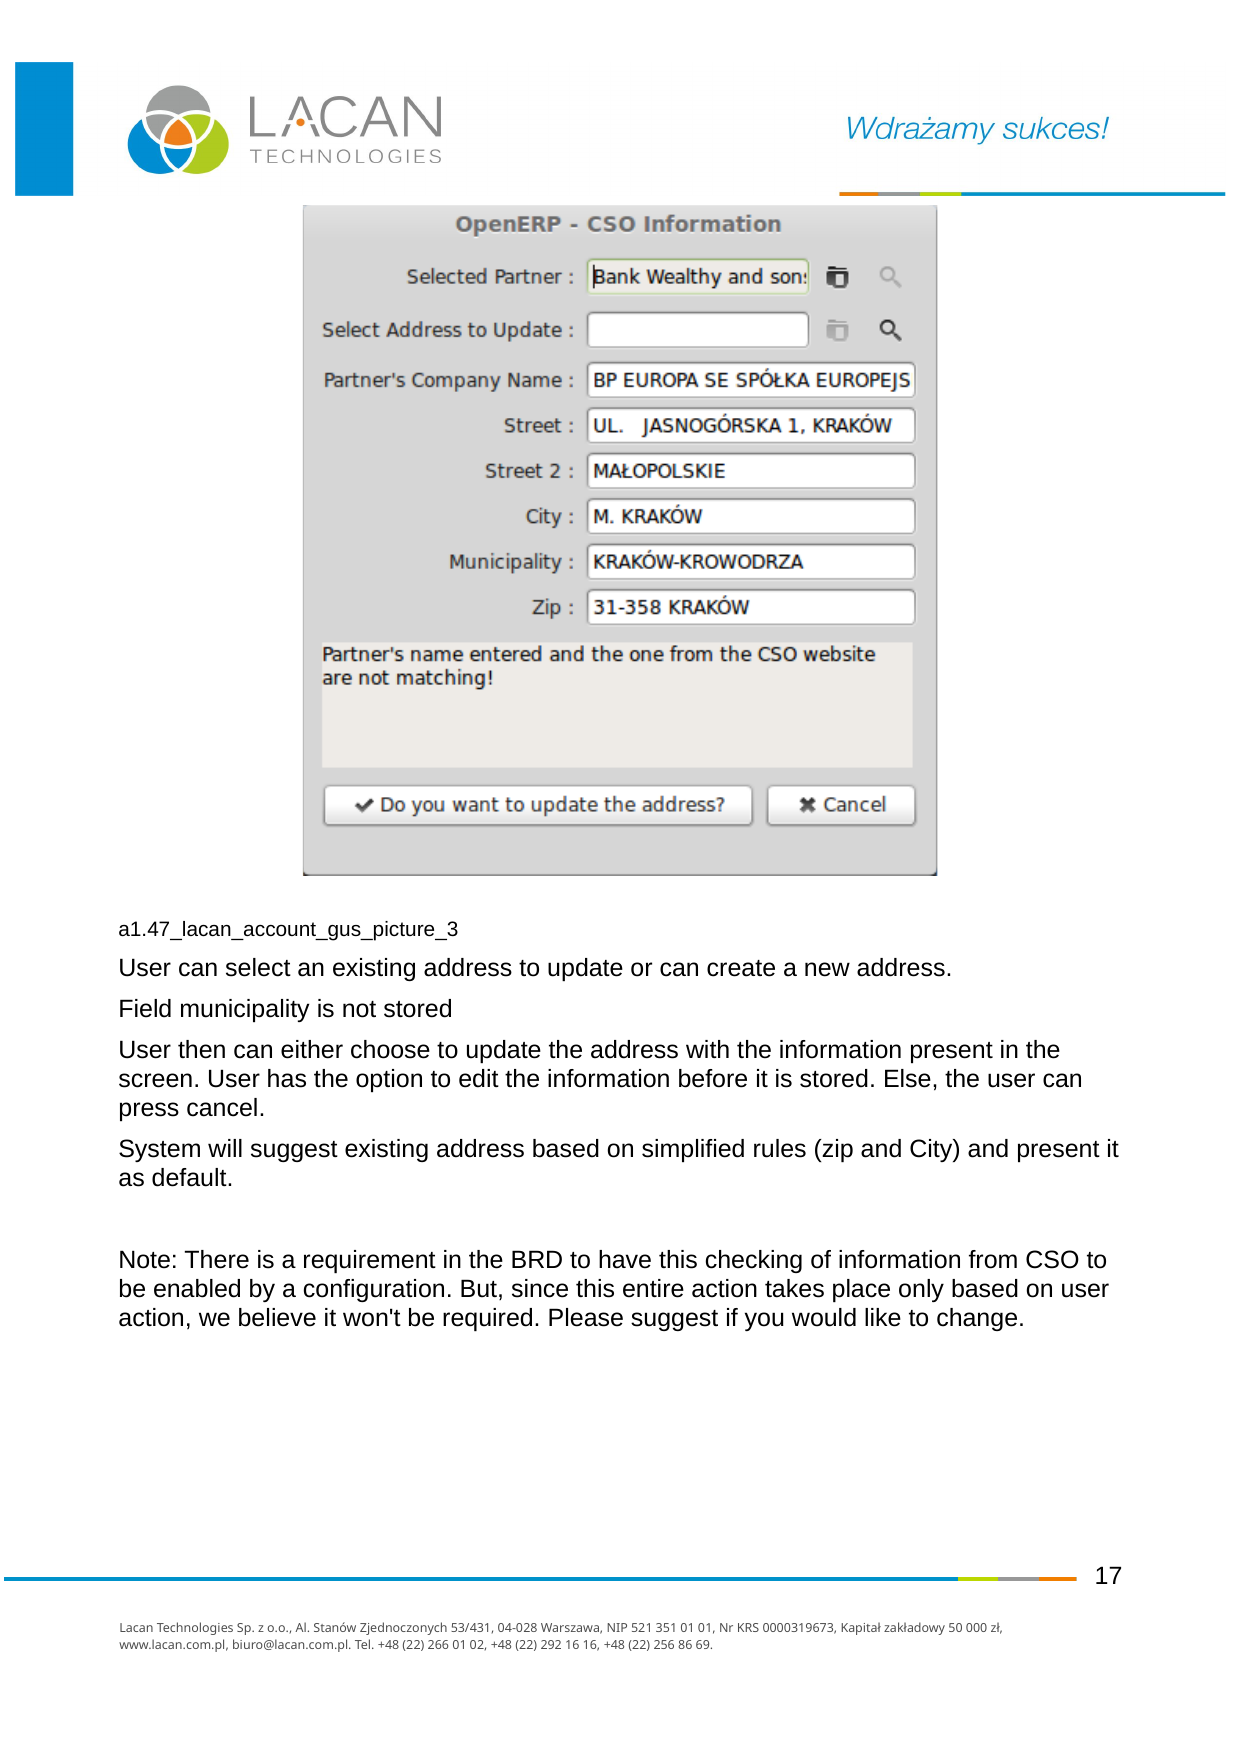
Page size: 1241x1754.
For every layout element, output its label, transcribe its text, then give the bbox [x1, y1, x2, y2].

text User then can either choose to update the address with the information present in the screen. User has the option to edit the information before it is stored. Else, the user can press cancel. [118, 1036, 1122, 1122]
text a1.47_lacan_account_gus_picture_3 [118, 917, 1122, 941]
picture [302, 205, 938, 876]
text Note: There is a requirement in the BRD to have this checking of information from CSO to be enabled by a configuration. But, since this entire action takes place only based on user action, we believe it won't be required. Please suggest if you would like to change. [118, 1246, 1122, 1332]
text System will suggest existing address based on simplified rules (zip and City) and present it as default. [118, 1134, 1122, 1192]
text User can select an existing address to update or can create a new address. [118, 953, 1122, 982]
picture [74, 62, 1226, 196]
text Field municipality is not stored [118, 994, 1122, 1023]
